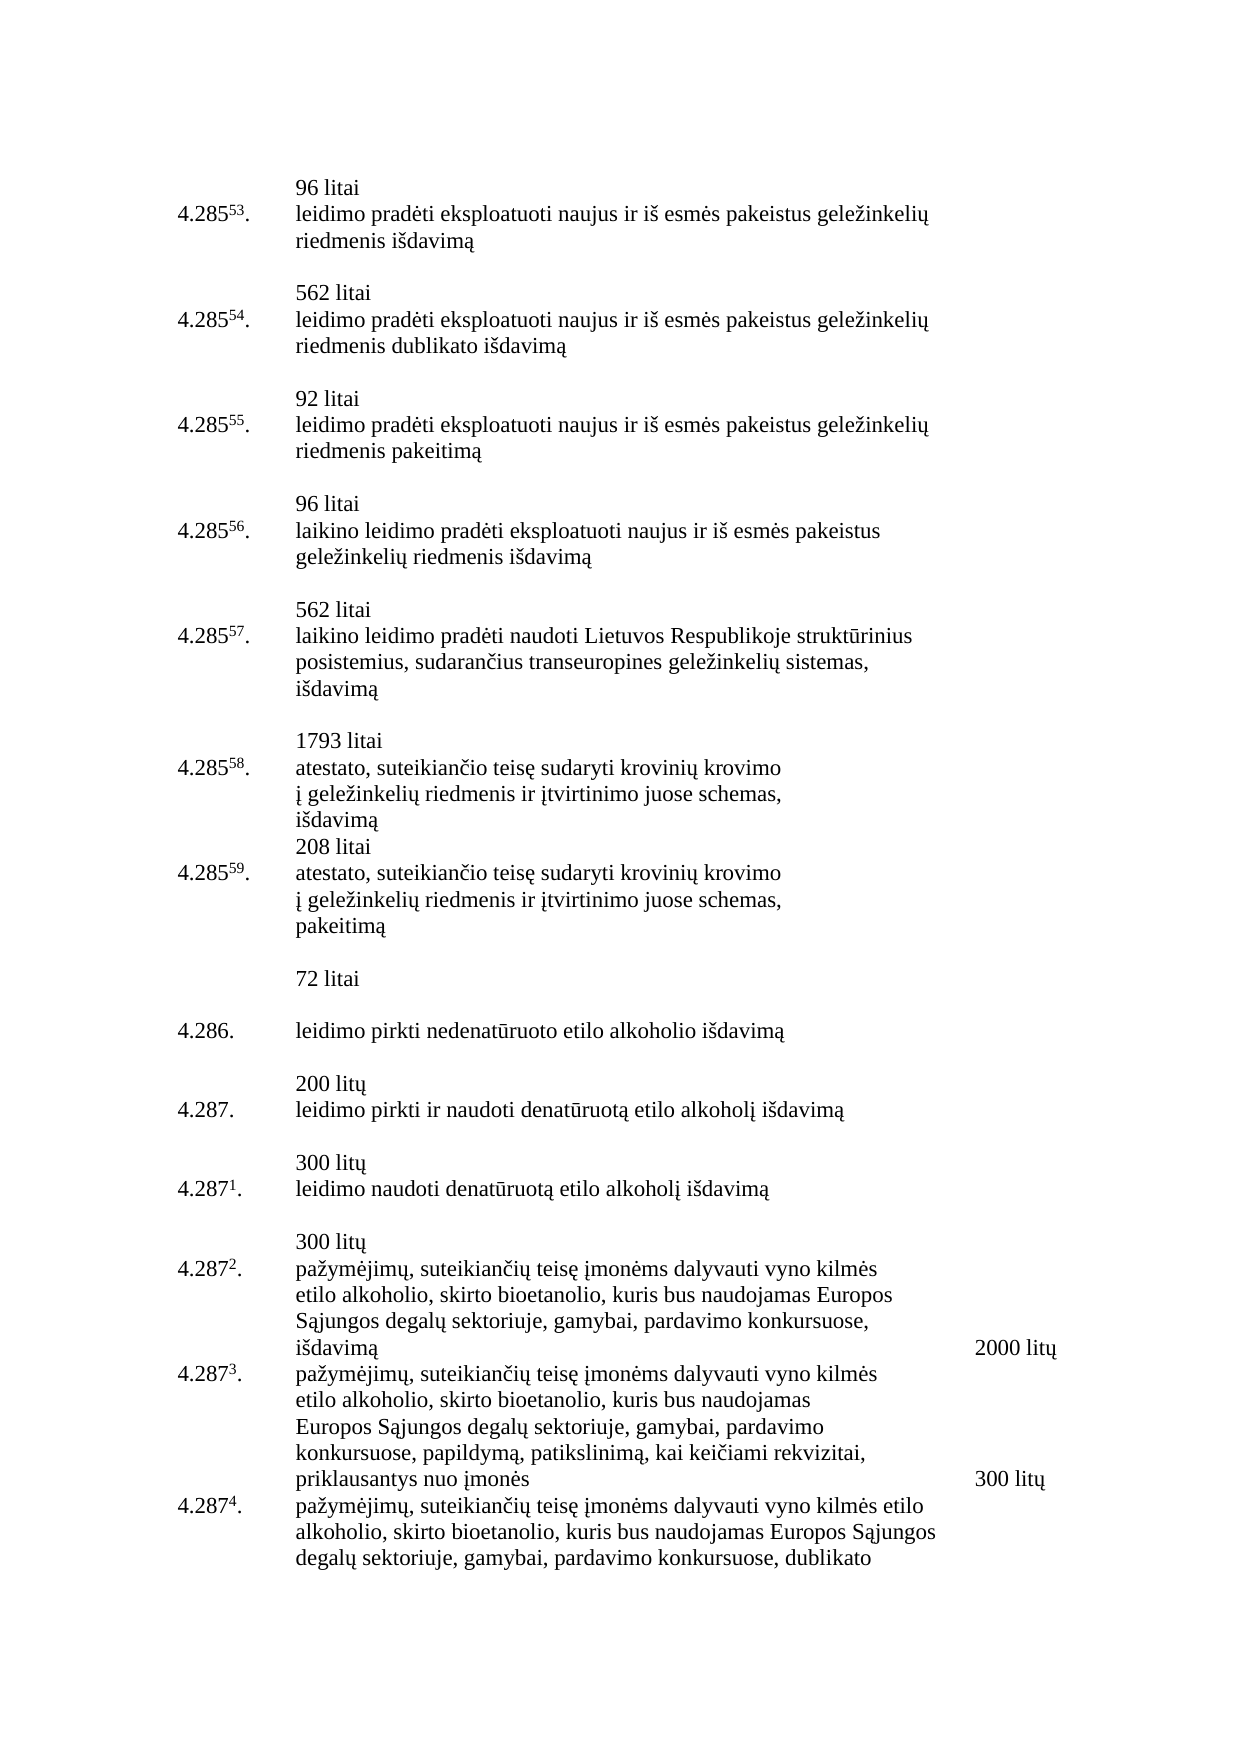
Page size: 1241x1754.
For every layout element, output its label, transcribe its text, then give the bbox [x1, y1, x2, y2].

text į geležinkelių riedmenis ir įtvirtinimo juose schemas, [177, 780, 1122, 807]
text konkursuose, papildymą, patikslinimą, kai keičiami rekvizitai, [177, 1439, 1122, 1465]
text priklausantys nuo įmonės 300 litų [177, 1465, 1122, 1492]
text 4.287. leidimo pirkti ir naudoti denatūruotą etilo alkoholį išdavimą 300 litų [177, 1096, 945, 1176]
text 4.2871. leidimo naudoti denatūruotą etilo alkoholį išdavimą 300 litų [177, 1176, 945, 1254]
text 96 litai [177, 148, 945, 200]
text Europos Sąjungos degalų sektoriuje, gamybai, pardavimo [177, 1413, 1122, 1439]
text išdavimą 208 litai [177, 807, 945, 859]
text 4.286. leidimo pirkti nedenatūruoto etilo alkoholio išdavimą 200 litų [177, 1017, 945, 1096]
text 4.2873. pažymėjimų, suteikiančių teisę įmonėms dalyvauti vyno kilmės [177, 1360, 1122, 1386]
text 4.28557. laikino leidimo pradėti naudoti Lietuvos Respublikoje struktūrinius posistemius, sudarančius transeuropines geležinkelių sistemas, išdavimą 1793 litai [177, 622, 945, 754]
text alkoholio, skirto bioetanolio, kuris bus naudojamas Europos Sąjungos [177, 1518, 945, 1544]
text 4.2872. pažymėjimų, suteikiančių teisę įmonėms dalyvauti vyno kilmės [177, 1254, 1122, 1281]
text į geležinkelių riedmenis ir įtvirtinimo juose schemas, [177, 886, 1122, 912]
text Sąjungos degalų sektoriuje, gamybai, pardavimo konkursuose, [177, 1307, 1122, 1334]
text 4.28555. leidimo pradėti eksploatuoti naujus ir iš esmės pakeistus geležinkelių riedmenis pakeitimą 96 litai [177, 411, 945, 517]
text 4.28556. laikino leidimo pradėti eksploatuoti naujus ir iš esmės pakeistus geležinkelių riedmenis išdavimą 562 litai [177, 517, 945, 622]
text 4.2874. pažymėjimų, suteikiančių teisę įmonėms dalyvauti vyno kilmės etilo [177, 1492, 945, 1518]
text degalų sektoriuje, gamybai, pardavimo konkursuose, dublikato [177, 1544, 945, 1571]
text 4.28558. atestato, suteikiančio teisę sudaryti krovinių krovimo [177, 754, 1122, 780]
text 4.28559. atestato, suteikiančio teisę sudaryti krovinių krovimo [177, 859, 1122, 886]
text pakeitimą 72 litai [177, 912, 945, 991]
text 4.28554. leidimo pradėti eksploatuoti naujus ir iš esmės pakeistus geležinkelių riedmenis dublikato išdavimą 92 litai [177, 306, 945, 411]
text etilo alkoholio, skirto bioetanolio, kuris bus naudojamas [177, 1386, 1122, 1413]
text etilo alkoholio, skirto bioetanolio, kuris bus naudojamas Europos [177, 1281, 1122, 1307]
text išdavimą 2000 litų [177, 1334, 1122, 1360]
text 4.28553. leidimo pradėti eksploatuoti naujus ir iš esmės pakeistus geležinkelių riedmenis išdavimą 562 litai [177, 200, 945, 306]
